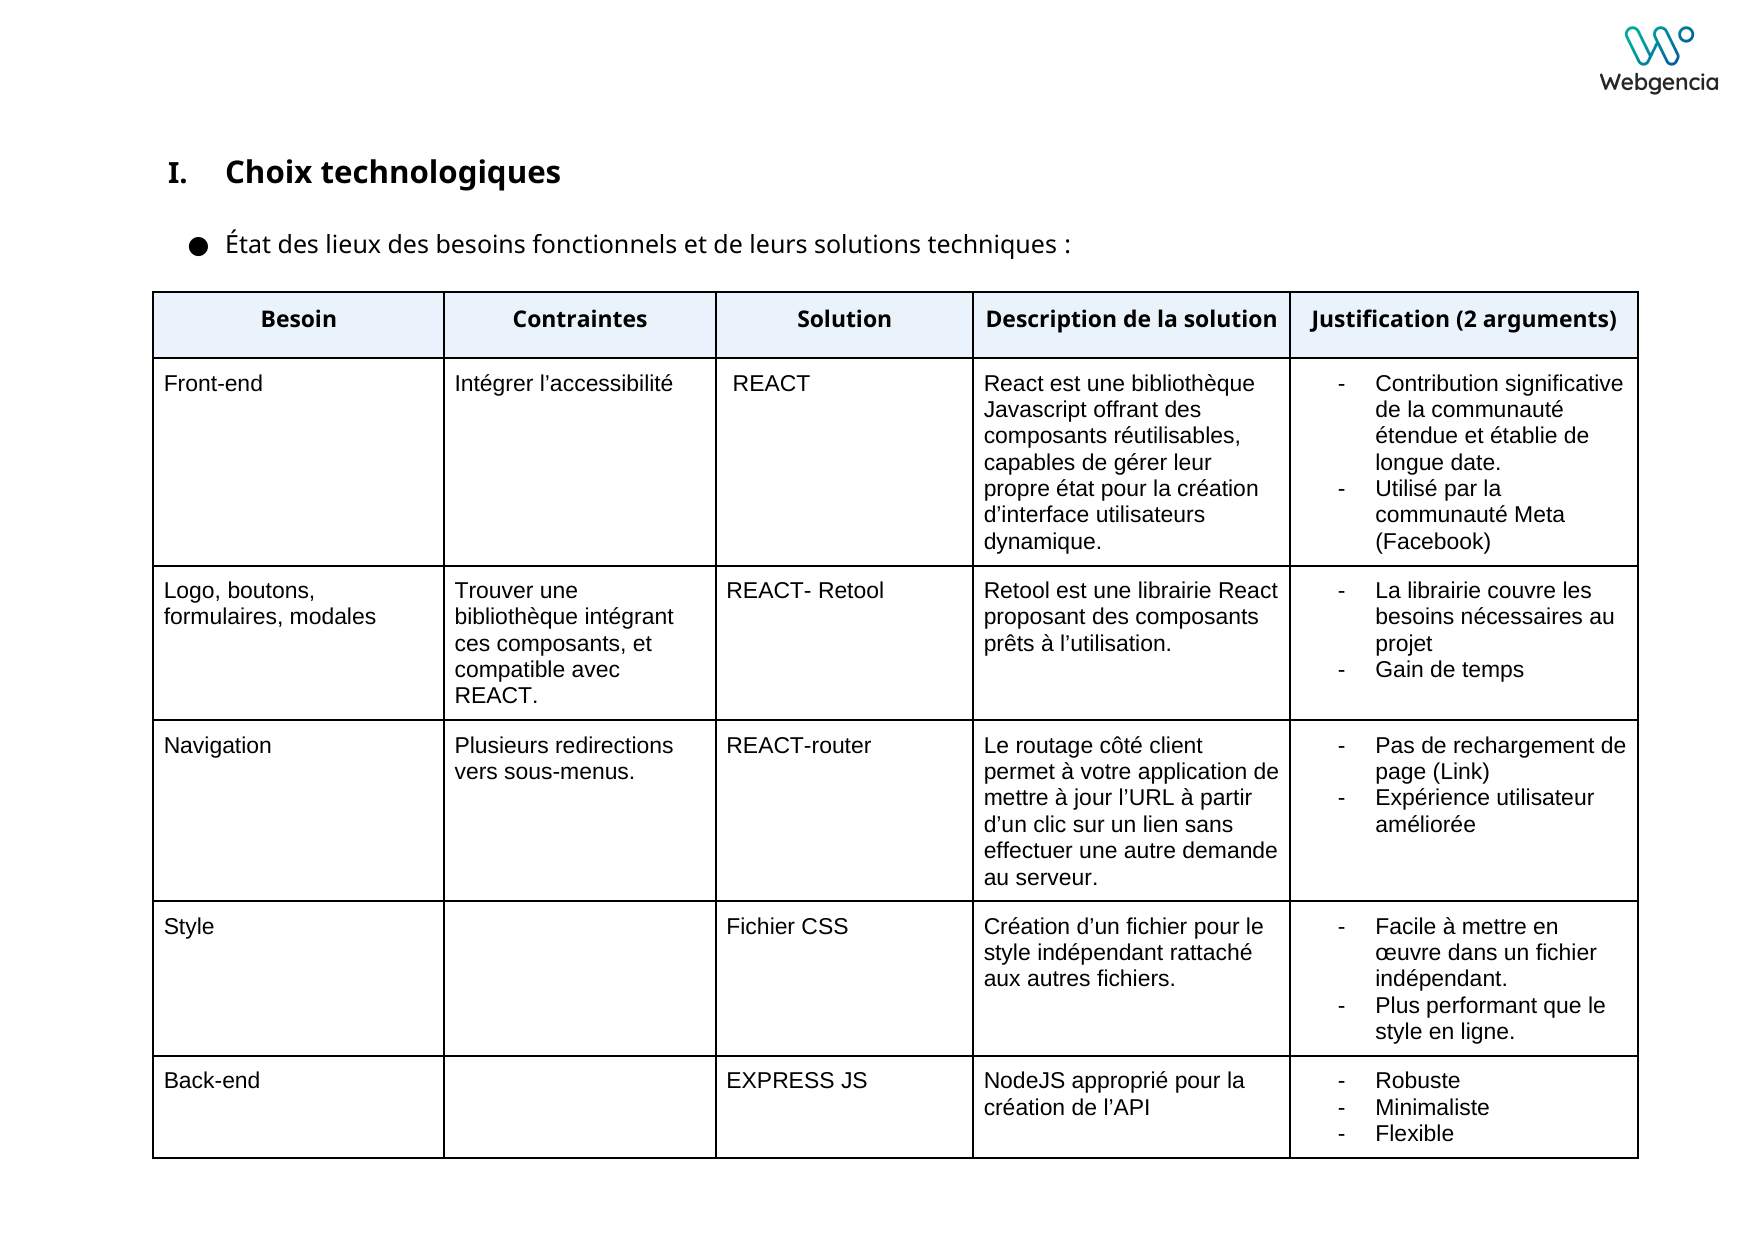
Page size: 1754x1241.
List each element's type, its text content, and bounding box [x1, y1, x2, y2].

table_cell Facile à mettre en œuvre dans un fichier indépendant. Plus performant que le style en ligne. [1291, 902, 1637, 1055]
table_cell Navigation [154, 721, 443, 900]
table_cell Contribution significative de la communauté étendue et établie de longue date. Utilisé par la communauté Meta (Facebook) [1291, 359, 1637, 564]
table_cell Fichier CSS [717, 902, 972, 1055]
table_cell REACT [717, 359, 972, 564]
table_cell Retool est une librairie React proposant des composants prêts à l’utilisation. [974, 567, 1289, 719]
list Choix technologiques [187, 150, 1604, 193]
table_cell Style [154, 902, 443, 1055]
table_cell Le routage côté client permet à votre application de mettre à jour l’URL à partir d’un clic sur un lien sans effectuer une autre demande au serveur. [974, 721, 1289, 900]
table_header Contraintes [445, 293, 715, 357]
table_cell Intégrer l’accessibilité [445, 359, 715, 564]
table_cell REACT- Retool [717, 567, 972, 719]
table_cell EXPRESS JS [717, 1057, 972, 1157]
table_cell Back-end [154, 1057, 443, 1157]
table_cell Pas de rechargement de page (Link) Expérience utilisateur améliorée [1291, 721, 1637, 900]
table_header Description de la solution [974, 293, 1289, 357]
table_cell Trouver une bibliothèque intégrant ces composants, et compatible avec REACT. [445, 567, 715, 719]
table_cell Plusieurs redirections vers sous-menus. [445, 721, 715, 900]
table_header Besoin [154, 293, 443, 357]
table_cell REACT-router [717, 721, 972, 900]
table_cell Front-end [154, 359, 443, 564]
table_cell Création d’un fichier pour le style indépendant rattaché aux autres fichiers. [974, 902, 1289, 1055]
table_cell Logo, boutons, formulaires, modales [154, 567, 443, 719]
table_cell La librairie couvre les besoins nécessaires au projet Gain de temps [1291, 567, 1637, 719]
table_header Solution [717, 293, 972, 357]
table_cell [445, 1057, 715, 1157]
table_cell Robuste Minimaliste Flexible [1291, 1057, 1637, 1157]
table_cell NodeJS approprié pour la création de l’API [974, 1057, 1289, 1157]
table_cell React est une bibliothèque Javascript offrant des composants réutilisables, capables de gérer leur propre état pour la création d’interface utilisateurs dynamique. [974, 359, 1289, 564]
table_header Justification (2 arguments) [1291, 293, 1637, 357]
list État des lieux des besoins fonctionnels et de leurs solutions techniques : [187, 227, 1604, 261]
table_cell [445, 902, 715, 1055]
